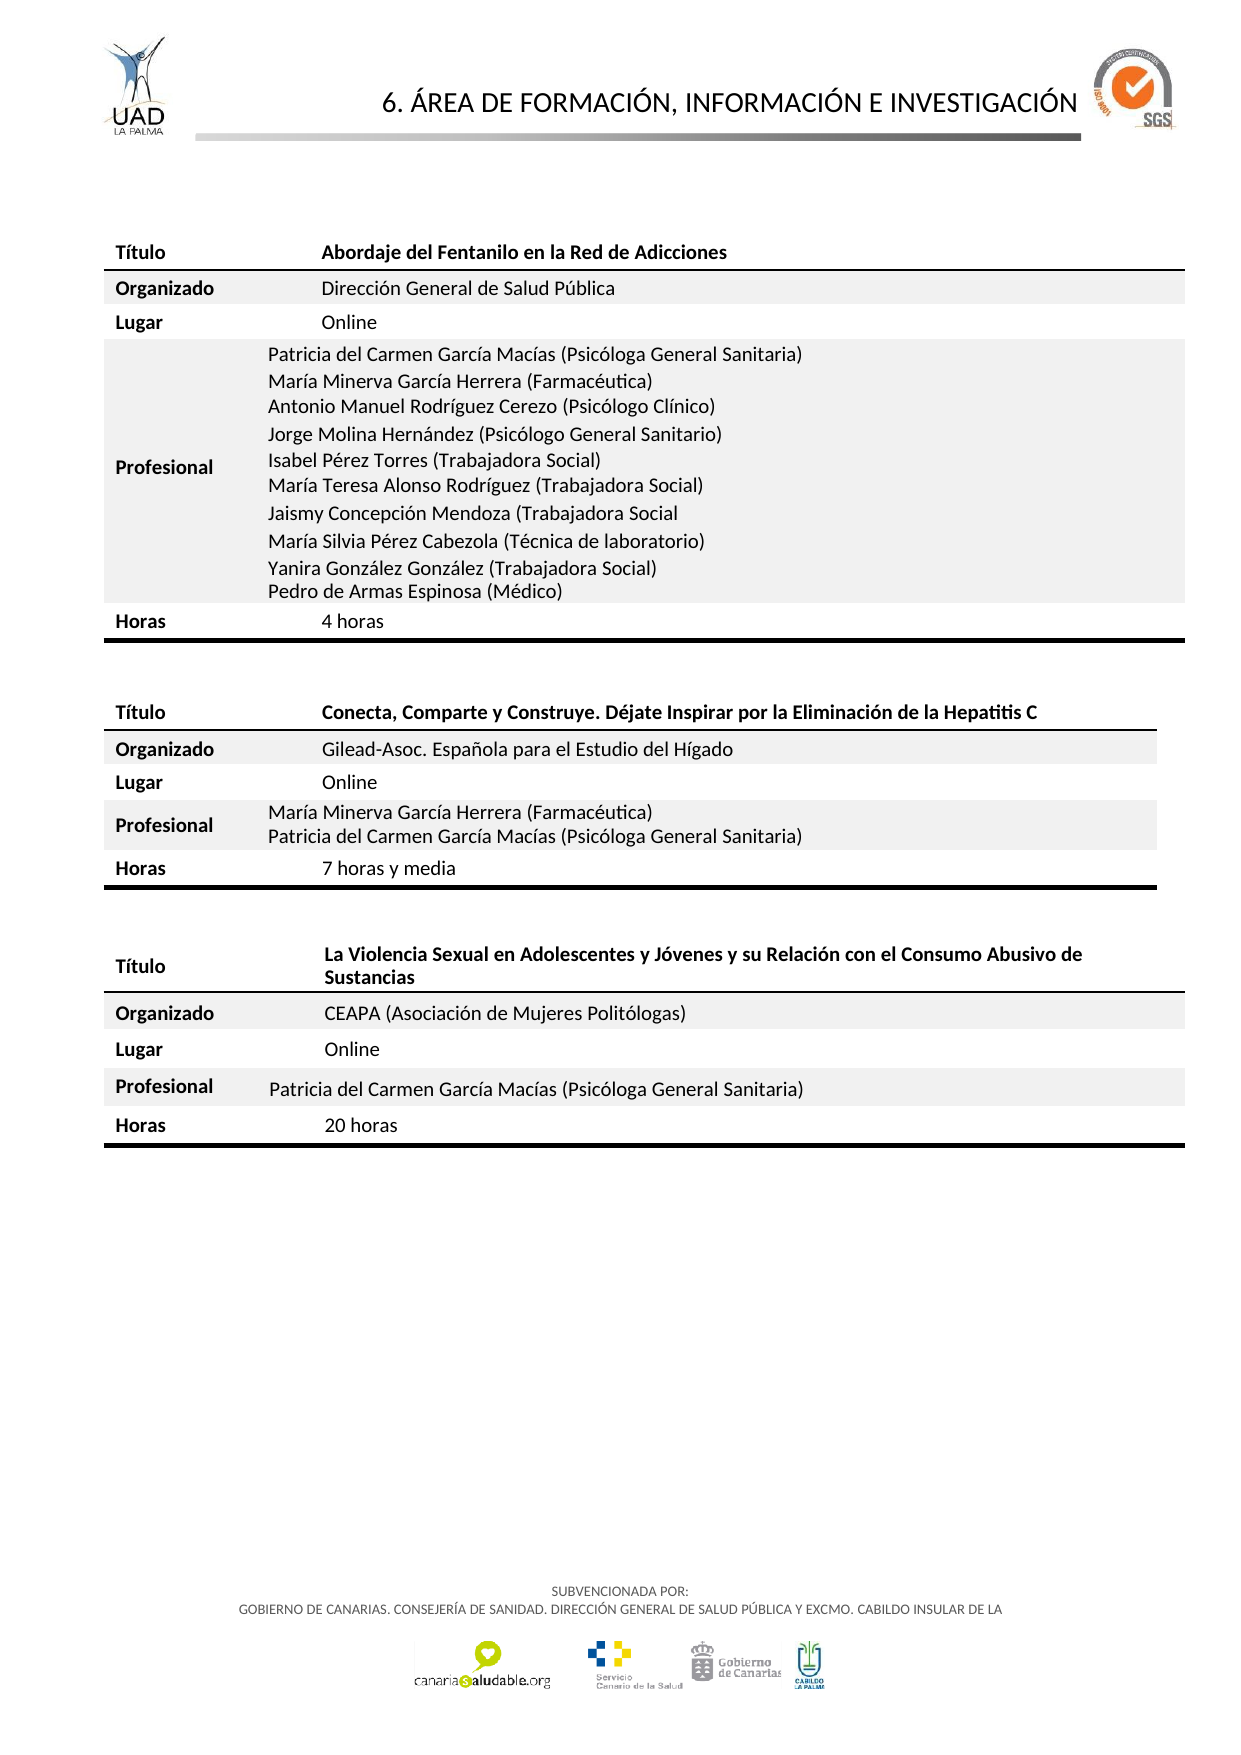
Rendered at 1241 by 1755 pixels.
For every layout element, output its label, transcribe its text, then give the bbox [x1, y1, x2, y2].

table_cell Horas [104, 850, 268, 885]
table_cell Organizado [104, 271, 268, 304]
table_cell Lugar [104, 764, 268, 799]
table_cell Online [268, 764, 1157, 799]
table_cell CEAPA (Asociación de Mujeres Politólogas) [269, 993, 1185, 1029]
table_header Abordaje del Fentanilo en la Red de Adicciones [268, 243, 1185, 268]
table_cell Horas [104, 603, 268, 638]
table_cell 20 horas [269, 1106, 1185, 1143]
table_cell Profesional [104, 1068, 269, 1106]
table_cell María Minerva García Herrera (Farmacéutica) Patricia del Carmen García Macías (Psicóloga General Sanitaria) [268, 800, 1157, 850]
table_header Título [104, 945, 269, 991]
table_cell Gilead-Asoc. Española para el Estudio del Hígado [268, 731, 1157, 764]
table_cell Online [269, 1030, 1185, 1067]
table_cell Dirección General de Salud Pública [268, 271, 1185, 304]
table_header La Violencia Sexual en Adolescentes y Jóvenes y su Relación con el Consumo Abusivo de Sustancias [269, 945, 1185, 991]
table_cell Lugar [104, 304, 268, 339]
table_cell Profesional [104, 800, 268, 850]
table_header Título [104, 243, 268, 268]
table_cell Lugar [104, 1030, 269, 1067]
table_cell Organizado [104, 731, 268, 764]
table_cell Online [268, 304, 1185, 339]
table_cell Organizado [104, 993, 269, 1029]
table_cell 7 horas y media [268, 850, 1157, 885]
table_cell Patricia del Carmen García Macías (Psicóloga General Sanitaria) [269, 1068, 1185, 1106]
table_cell Patricia del Carmen García Macías (Psicóloga General Sanitaria) María Minerva García Herrera (Farmacéutica) Antonio Manuel Rodríguez Cerezo (Psicólogo Clínico) Jorge Molina Hernández (Psicólogo General Sanitario) Isabel Pérez Torres (Trabajadora Social) María Teresa Alonso Rodríguez (Trabajadora Social) Jaismy Concepción Mendoza (Trabajadora Social María Silvia Pérez Cabezola (Técnica de laboratorio) Yanira González González (Trabajadora Social) Pedro de Armas Espinosa (Médico) [268, 339, 1185, 603]
table_cell 4 horas [268, 603, 1185, 638]
table_cell Profesional [104, 339, 268, 603]
table_header Conecta, Comparte y Construye. Déjate Inspirar por la Eliminación de la Hepatitis C [268, 703, 1157, 729]
table_cell Horas [104, 1106, 269, 1143]
table_header Título [104, 703, 268, 729]
